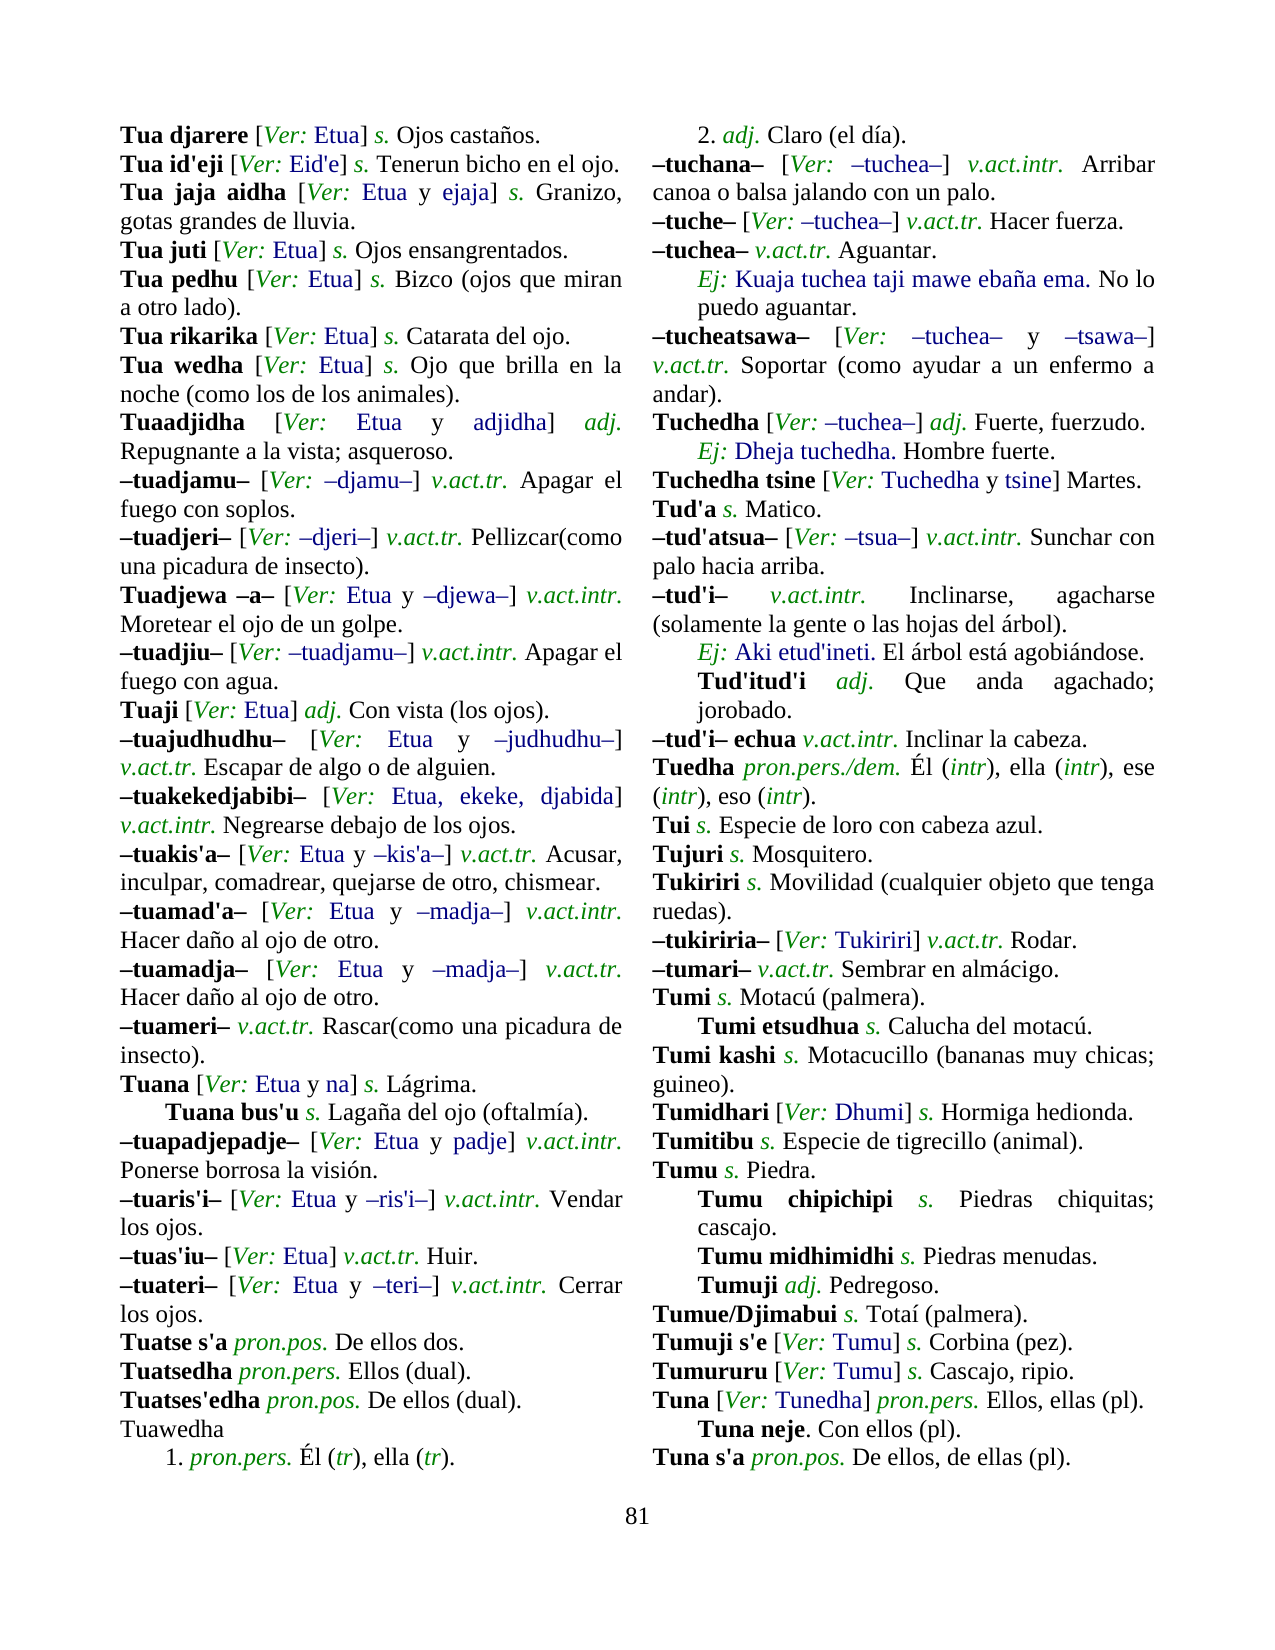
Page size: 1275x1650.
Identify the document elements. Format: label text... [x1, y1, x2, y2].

text –tuakis'a– [Ver: Etua y –kis'a–] v.act.tr. Acusar, inculpar, comadrear, quejarse de otro, chismear. [120, 839, 622, 896]
text 1. pron.pers. Él (tr), ella (tr). [120, 1442, 622, 1471]
text Tuana bus'u s. Lagaña del ojo (oftalmía). [120, 1097, 622, 1126]
text –tuadjamu– [Ver: –djamu–] v.act.tr. Apagar el fuego con soplos. [120, 465, 622, 522]
text Tud'a s. Matico. [652, 494, 1155, 522]
text Tuatsedha pron.pers. Ellos (dual). [120, 1356, 622, 1385]
text Tumi kashi s. Motacucillo (bananas muy chicas; guineo). [652, 1040, 1155, 1097]
text Tumuji s'e [Ver: Tumu] s. Corbina (pez). [652, 1327, 1155, 1356]
text –tuadjiu– [Ver: –tuadjamu–] v.act.intr. Apagar el fuego con agua. [120, 637, 622, 695]
text Tumue/Djimabui s. Totaí (palmera). [652, 1299, 1155, 1327]
text –tuaris'i– [Ver: Etua y –ris'i–] v.act.intr. Vendar los ojos. [120, 1184, 622, 1241]
text Tumitibu s. Especie de tigrecillo (animal). [652, 1126, 1155, 1155]
text Tua wedha [Ver: Etua] s. Ojo que brilla en la noche (como los de los animales). [120, 350, 622, 407]
text Tumuji adj. Pedregoso. [652, 1270, 1155, 1299]
text Tua jaja aidha [Ver: Etua y ejaja] s. Granizo, gotas grandes de lluvia. [120, 177, 622, 235]
text –tuamadja– [Ver: Etua y –madja–] v.act.tr. Hacer daño al ojo de otro. [120, 954, 622, 1011]
text Ej: Kuaja tuchea taji mawe ebaña ema. No lo puedo aguantar. [652, 264, 1155, 321]
text Tuchedha [Ver: –tuchea–] adj. Fuerte, fuerzudo. [652, 407, 1155, 436]
text Tui s. Especie de loro con cabeza azul. [652, 810, 1155, 839]
text –tucheatsawa– [Ver: –tuchea– y –tsawa–] v.act.tr. Soportar (como ayudar a un enfermo a andar). [652, 321, 1155, 407]
text Tumi s. Motacú (palmera). [652, 982, 1155, 1011]
text Tuna s'a pron.pos. De ellos, de ellas (pl). [652, 1442, 1155, 1471]
text –tuateri– [Ver: Etua y –teri–] v.act.intr. Cerrar los ojos. [120, 1270, 622, 1327]
text –tukiriria– [Ver: Tukiriri] v.act.tr. Rodar. [652, 925, 1155, 954]
text –tumari– v.act.tr. Sembrar en almácigo. [652, 954, 1155, 982]
text Tud'itud'i adj. Que anda agachado; jorobado. [652, 666, 1155, 724]
text –tuakekedjabibi– [Ver: Etua, ekeke, djabida] v.act.intr. Negrearse debajo de los ojos. [120, 781, 622, 839]
text Tuana [Ver: Etua y na] s. Lágrima. [120, 1069, 622, 1097]
text –tuajudhudhu– [Ver: Etua y –judhudhu–] v.act.tr. Escapar de algo o de alguien. [120, 724, 622, 781]
text Ej: Dheja tuchedha. Hombre fuerte. [652, 436, 1155, 465]
text Tuedha pron.pers./dem. Él (intr), ella (intr), ese (intr), eso (intr). [652, 752, 1155, 810]
text Tua djarere [Ver: Etua] s. Ojos castaños. [120, 120, 622, 149]
text Tuatses'edha pron.pos. De ellos (dual). [120, 1385, 622, 1414]
text Tumi etsudhua s. Calucha del motacú. [652, 1011, 1155, 1040]
text Tuaadjidha [Ver: Etua y adjidha] adj. Repugnante a la vista; asqueroso. [120, 407, 622, 465]
text Tuawedha [120, 1414, 622, 1442]
text Ej: Aki etud'ineti. El árbol está agobiándose. [652, 637, 1155, 666]
text Tua juti [Ver: Etua] s. Ojos ensangrentados. [120, 235, 622, 264]
text Tuatse s'a pron.pos. De ellos dos. [120, 1327, 622, 1356]
text Tuchedha tsine [Ver: Tuchedha y tsine] Martes. [652, 465, 1155, 494]
text 2. adj. Claro (el día). [652, 120, 1155, 149]
text –tuamad'a– [Ver: Etua y –madja–] v.act.intr. Hacer daño al ojo de otro. [120, 896, 622, 954]
text Tua pedhu [Ver: Etua] s. Bizco (ojos que miran a otro lado). [120, 264, 622, 321]
text –tuameri– v.act.tr. Rascar(como una picadura de insecto). [120, 1011, 622, 1069]
text Tumu s. Piedra. [652, 1155, 1155, 1184]
text Tua rikarika [Ver: Etua] s. Catarata del ojo. [120, 321, 622, 350]
text –tuche– [Ver: –tuchea–] v.act.tr. Hacer fuerza. [652, 206, 1155, 235]
text Tuadjewa –a– [Ver: Etua y –djewa–] v.act.intr. Moretear el ojo de un golpe. [120, 580, 622, 637]
text Tumu chipichipi s. Piedras chiquitas; cascajo. [652, 1184, 1155, 1241]
text –tud'i– echua v.act.intr. Inclinar la cabeza. [652, 724, 1155, 752]
text –tuas'iu– [Ver: Etua] v.act.tr. Huir. [120, 1241, 622, 1270]
text Tumidhari [Ver: Dhumi] s. Hormiga hedionda. [652, 1097, 1155, 1126]
text –tuapadjepadje– [Ver: Etua y padje] v.act.intr. Ponerse borrosa la visión. [120, 1126, 622, 1184]
text Tukiriri s. Movilidad (cualquier objeto que tenga ruedas). [652, 867, 1155, 925]
text Tuna [Ver: Tunedha] pron.pers. Ellos, ellas (pl). [652, 1385, 1155, 1414]
text Tuna neje. Con ellos (pl). [652, 1414, 1155, 1442]
text –tud'atsua– [Ver: –tsua–] v.act.intr. Sunchar con palo hacia arriba. [652, 522, 1155, 580]
text Tumu midhimidhi s. Piedras menudas. [652, 1241, 1155, 1270]
text –tuchea– v.act.tr. Aguantar. [652, 235, 1155, 264]
text Tumururu [Ver: Tumu] s. Cascajo, ripio. [652, 1356, 1155, 1385]
text Tua id'eji [Ver: Eid'e] s. Tenerun bicho en el ojo. [120, 149, 622, 177]
text –tuadjeri– [Ver: –djeri–] v.act.tr. Pellizcar(como una picadura de insecto). [120, 522, 622, 580]
text Tujuri s. Mosquitero. [652, 839, 1155, 867]
text Tuaji [Ver: Etua] adj. Con vista (los ojos). [120, 695, 622, 724]
text –tud'i– v.act.intr. Inclinarse, agacharse (solamente la gente o las hojas del árbol). [652, 580, 1155, 637]
text –tuchana– [Ver: –tuchea–] v.act.intr. Arribar canoa o balsa jalando con un palo. [652, 149, 1155, 206]
